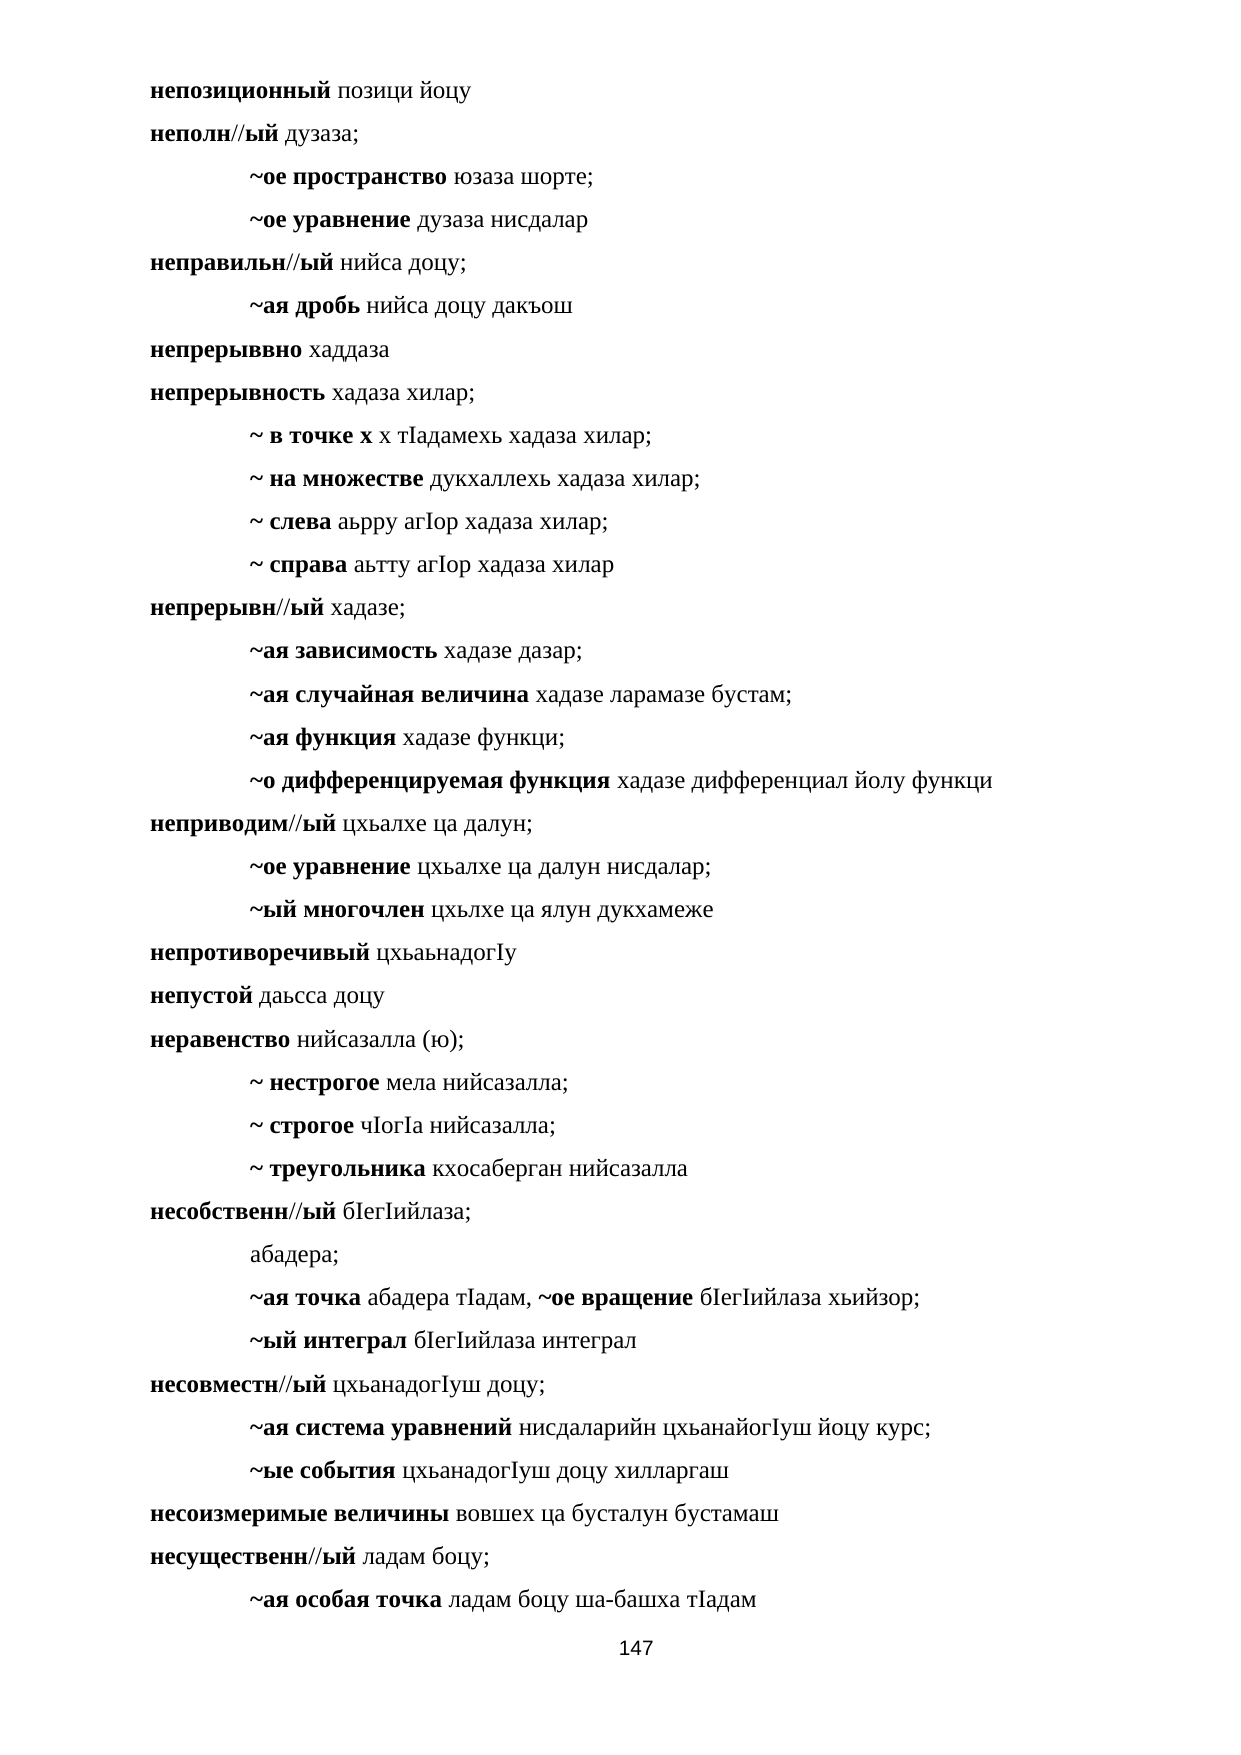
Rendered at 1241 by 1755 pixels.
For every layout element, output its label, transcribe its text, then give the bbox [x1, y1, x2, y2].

text неравенство нийсазалла (ю); ~ нестрогое мела нийсазалла; ~ строгое чӀогӀа нийсазалла; ~ треугольника кхосаберган нийсазалла [150, 1024, 1122, 1182]
text непозиционный позици йоцу [150, 75, 1122, 104]
text несущественн//ый ладам боцу; ~ая особая точка ладам боцу ша-башха тӀадам [150, 1541, 1122, 1613]
text непрерывн//ый хадазе; ~ая зависимость хадазе дазар; ~ая случайная величина хадазе ларамазе бустам; ~ая функция хадазе функци; ~о дифференцируемая функция хадазе дифференциал йолу функци [150, 592, 1122, 794]
text непрерыввно хаддаза [150, 334, 1122, 362]
text непрерывность хадаза хилар; ~ в точке x x тӀадамехь хадаза хилар; ~ на множестве дукхаллехь хадаза хилар; ~ слева аьрру агӀор хадаза хилар; ~ справа аьтту агӀор хадаза хилар [150, 377, 1122, 578]
text непустой даьсса доцу [150, 981, 1122, 1009]
text несобственн//ый бӀегӀийлаза; абадера; ~ая точка абадера тӀадам, ~ое вращение бӀегӀийлаза хьийзор; ~ый интеграл бӀегӀийлаза интеграл [150, 1196, 1122, 1354]
text несовместн//ый цхьанадогӀуш доцу; ~ая система уравнений нисдаларийн цхьанайогӀуш йоцу курс; ~ые события цхьанадогӀуш доцу хилларгаш [150, 1369, 1122, 1484]
text непротиворечивый цхьаьнадогӀу [150, 937, 1122, 966]
text неприводим//ый цхьалхе ца далун; ~ое уравнение цхьалхе ца далун нисдалар; ~ый многочлен цхьлхе ца ялун дукхамеже [150, 808, 1122, 923]
text неполн//ый дузаза; ~ое пространство юзаза шорте; ~ое уравнение дузаза нисдалар [150, 118, 1122, 233]
text несоизмеримые величины вовшех ца бусталун бустамаш [150, 1498, 1122, 1527]
text неправильн//ый нийса доцу; ~ая дробь нийса доцу дакъош [150, 247, 1122, 319]
